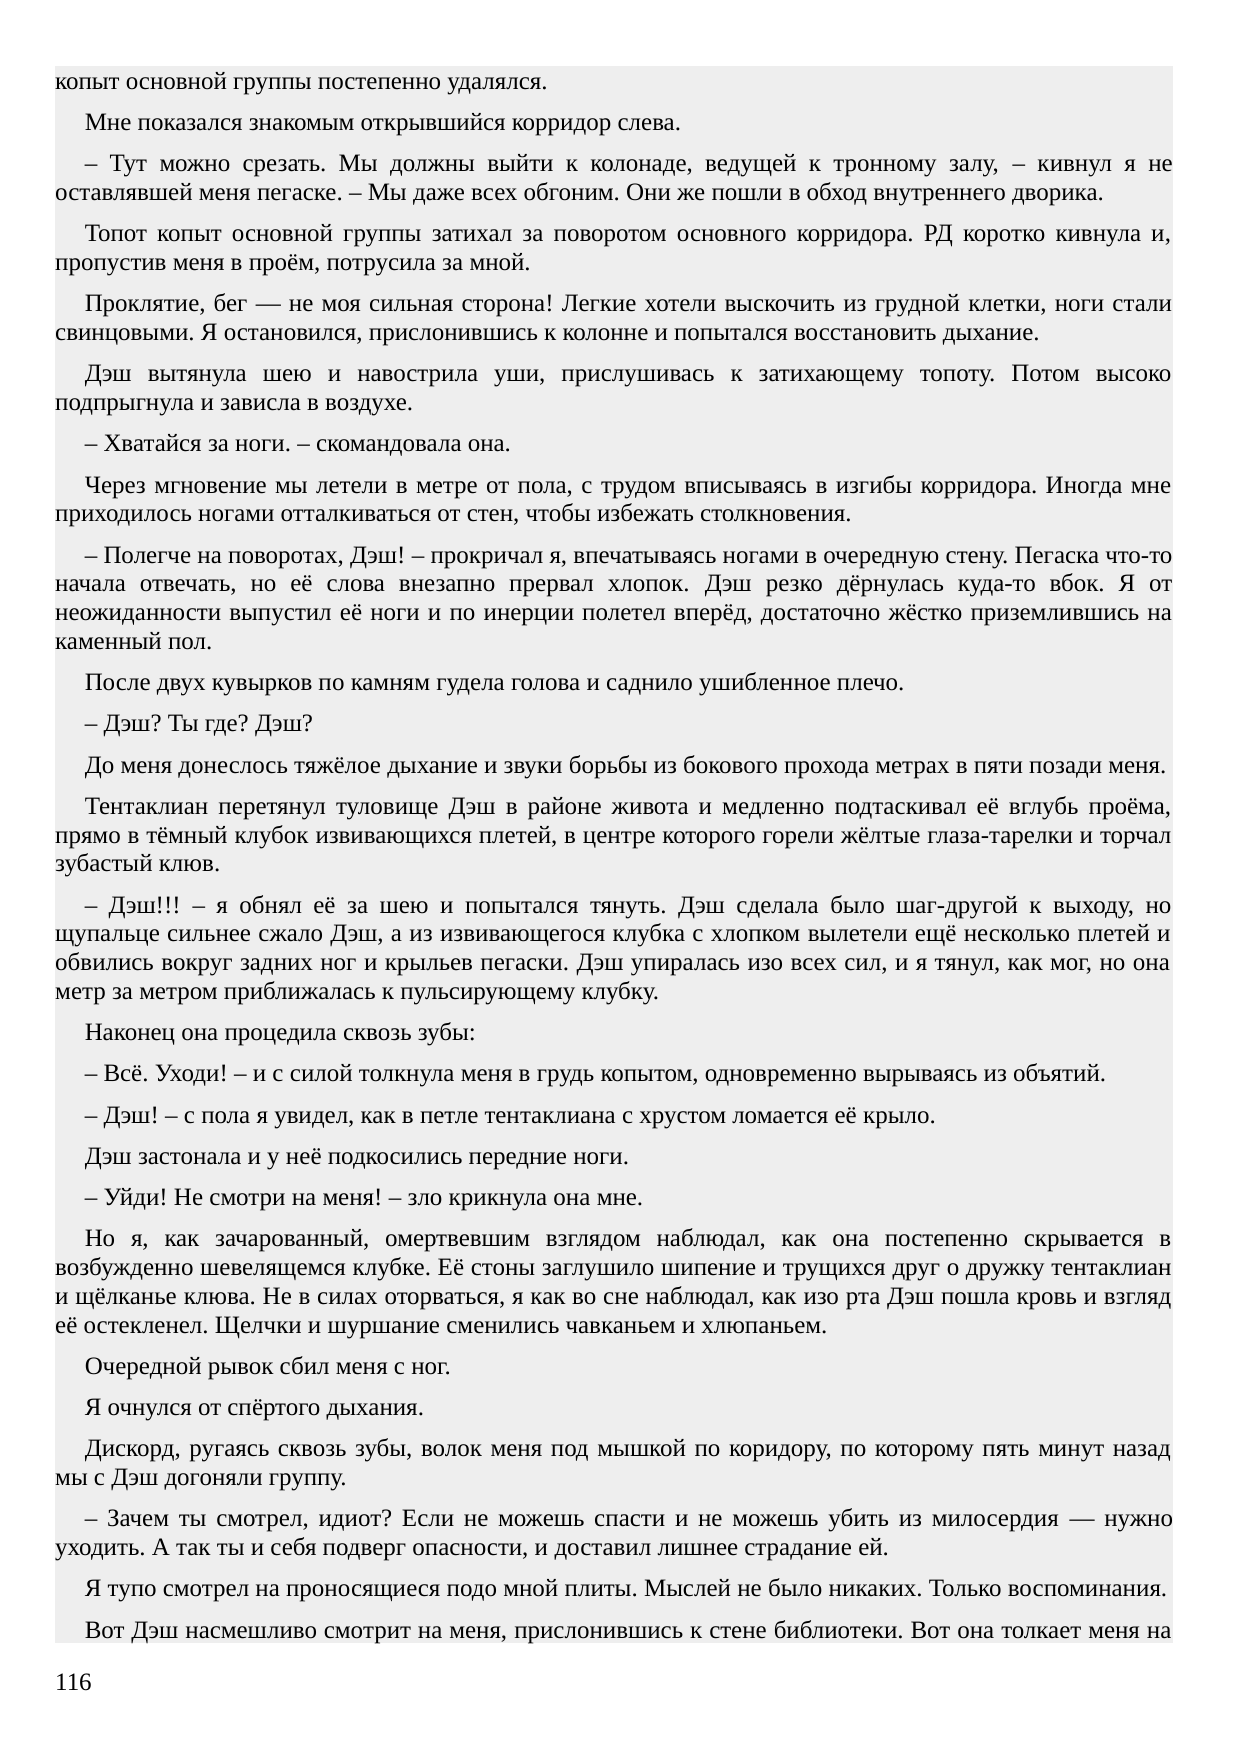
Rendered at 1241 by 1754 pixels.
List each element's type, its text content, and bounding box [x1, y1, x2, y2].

text – Зачем ты смотрел, идиот? Если не можешь спасти и не можешь убить из милосердия — нужно уходить. А так ты и себя подверг опасности, и доставил лишнее страдание ей. [55, 1503, 1173, 1561]
text копыт основной группы постепенно удалялся. [55, 66, 1173, 95]
text Я тупо смотрел на проносящиеся подо мной плиты. Мыслей не было никаких. Только воспоминания. [55, 1573, 1173, 1602]
text Тентаклиан перетянул туловище Дэш в районе живота и медленно подтаскивал её вглубь проёма, прямо в тёмный клубок извивающихся плетей, в центре которого горели жёлтые глаза-тарелки и торчал зубастый клюв. [55, 791, 1173, 877]
text – Хватайся за ноги. – скомандовала она. [55, 428, 1173, 457]
text – Дэш! – с пола я увидел, как в петле тентаклиана с хрустом ломается её крыло. [55, 1100, 1173, 1128]
text Наконец она процедила сквозь зубы: [55, 1017, 1173, 1046]
text – Уйди! Не смотри на меня! – зло крикнула она мне. [55, 1182, 1173, 1211]
text Дэш вытянула шею и навострила уши, прислушивась к затихающему топоту. Потом высоко подпрыгнула и зависла в воздухе. [55, 358, 1173, 416]
text – Дэш!!! – я обнял её за шею и попытался тянуть. Дэш сделала было шаг-другой к выходу, но щупальце сильнее сжало Дэш, а из извивающегося клубка с хлопком вылетели ещё несколько плетей и обвились вокруг задних ног и крыльев пегаски. Дэш упиралась изо всех сил, и я тянул, как мог, но она метр за метром приближалась к пульсирующему клубку. [55, 890, 1173, 1005]
text Но я, как зачарованный, омертвевшим взглядом наблюдал, как она постепенно скрывается в возбужденно шевелящемся клубке. Её стоны заглушило шипение и трущихся друг о дружку тентаклиан и щёлканье клюва. Не в силах оторваться, я как во сне наблюдал, как изо рта Дэш пошла кровь и взгляд её остекленел. Щелчки и шуршание сменились чавканьем и хлюпаньем. [55, 1223, 1173, 1338]
text Через мгновение мы летели в метре от пола, с трудом вписываясь в изгибы корридора. Иногда мне приходилось ногами отталкиваться от стен, чтобы избежать столкновения. [55, 470, 1173, 527]
text Дэш застонала и у неё подкосились передние ноги. [55, 1141, 1173, 1170]
text – Тут можно срезать. Мы должны выйти к колонаде, ведущей к тронному залу, – кивнул я не оставлявшей меня пегаске. – Мы даже всех обгоним. Они же пошли в обход внутреннего дворика. [55, 148, 1173, 206]
text Очередной рывок сбил меня с ног. [55, 1351, 1173, 1380]
text Топот копыт основной группы затихал за поворотом основного корридора. РД коротко кивнула и, пропустив меня в проём, потрусила за мной. [55, 218, 1173, 276]
text Дискорд, ругаясь сквозь зубы, волок меня под мышкой по коридору, по которому пять минут назад мы с Дэш догоняли группу. [55, 1433, 1173, 1491]
text Я очнулся от спёртого дыхания. [55, 1392, 1173, 1421]
text Проклятие, бег — не моя сильная сторона! Легкие хотели выскочить из грудной клетки, ноги стали свинцовыми. Я остановился, прислонившись к колонне и попытался восстановить дыхание. [55, 288, 1173, 346]
text – Всё. Уходи! – и с силой толкнула меня в грудь копытом, одновременно вырываясь из объятий. [55, 1058, 1173, 1087]
text – Полегче на поворотах, Дэш! – прокричал я, впечатываясь ногами в очередную стену. Пегаска что-то начала отвечать, но её слова внезапно прервал хлопок. Дэш резко дёрнулась куда-то вбок. Я от неожиданности выпустил её ноги и по инерции полетел вперёд, достаточно жёстко приземлившись на каменный пол. [55, 540, 1173, 655]
text После двух кувырков по камням гудела голова и саднило ушибленное плечо. [55, 667, 1173, 696]
text Вот Дэш насмешливо смотрит на меня, прислонившись к стене библиотеки. Вот она толкает меня на [55, 1615, 1173, 1643]
text – Дэш? Ты где? Дэш? [55, 708, 1173, 737]
text Мне показался знакомым открывшийся корридор слева. [55, 107, 1173, 136]
text До меня донеслось тяжёлое дыхание и звуки борьбы из бокового прохода метрах в пяти позади меня. [55, 750, 1173, 778]
